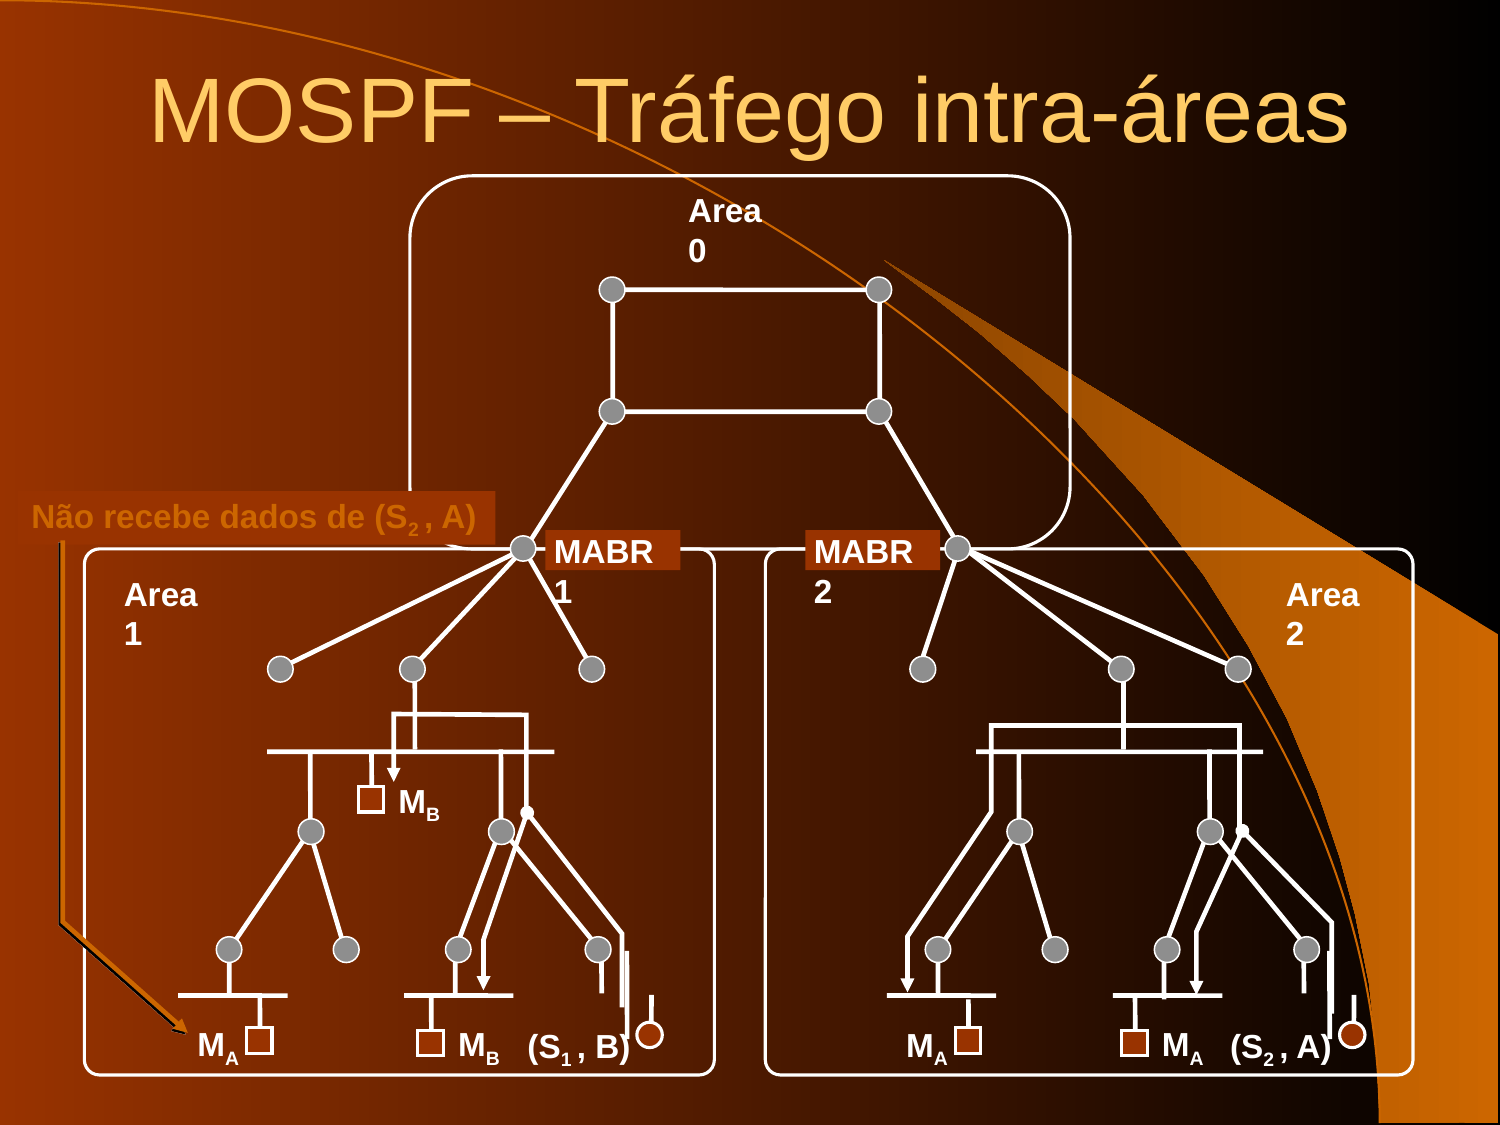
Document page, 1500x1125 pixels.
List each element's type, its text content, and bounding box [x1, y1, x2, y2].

text_box MA [182, 1016, 257, 1071]
text_box [417, 1030, 444, 1056]
text_box [216, 936, 242, 963]
text_box [1293, 936, 1320, 963]
text_box MA [891, 1016, 966, 1072]
text_box [866, 398, 892, 425]
text_box [1121, 1030, 1148, 1056]
text_box [267, 656, 294, 683]
text_box Não recebe dados de (S2 , A) [17, 491, 496, 545]
text_box [925, 936, 951, 963]
text_box [585, 936, 611, 963]
text_box [246, 1027, 273, 1054]
text_box [579, 656, 605, 683]
title MOSPF – Tráfego intra-áreas [24, 24, 1475, 188]
text_box [636, 1022, 663, 1048]
text_box MB [443, 1016, 518, 1072]
text_box [599, 277, 626, 303]
text_box [1154, 936, 1180, 963]
text_box [1197, 818, 1224, 845]
text_box [955, 1027, 981, 1054]
text_box [866, 277, 892, 303]
text_box [1339, 1022, 1366, 1048]
text_box [333, 936, 360, 963]
text_box [358, 786, 384, 813]
text_box [445, 936, 472, 963]
text_box [945, 535, 971, 562]
text_box (S2 , A) [1230, 1017, 1337, 1073]
text_box MABR1 [545, 530, 681, 571]
text_box [1225, 656, 1252, 683]
text_box Area 1 [108, 565, 241, 620]
text_box [510, 535, 536, 562]
text_box Area 2 [1270, 565, 1403, 620]
text_box [399, 656, 426, 683]
text_box [488, 818, 515, 845]
text_box [1042, 936, 1069, 963]
text_box MB [383, 772, 458, 828]
text_box [599, 398, 626, 425]
text_box Area 0 [673, 188, 805, 237]
text_box [1108, 656, 1135, 683]
text_box (S1 , B) [527, 1017, 634, 1073]
text_box [1006, 818, 1033, 845]
text_box [298, 818, 324, 845]
text_box MA [1146, 1016, 1222, 1072]
text_box [909, 656, 936, 683]
text_box MABR2 [805, 530, 941, 571]
